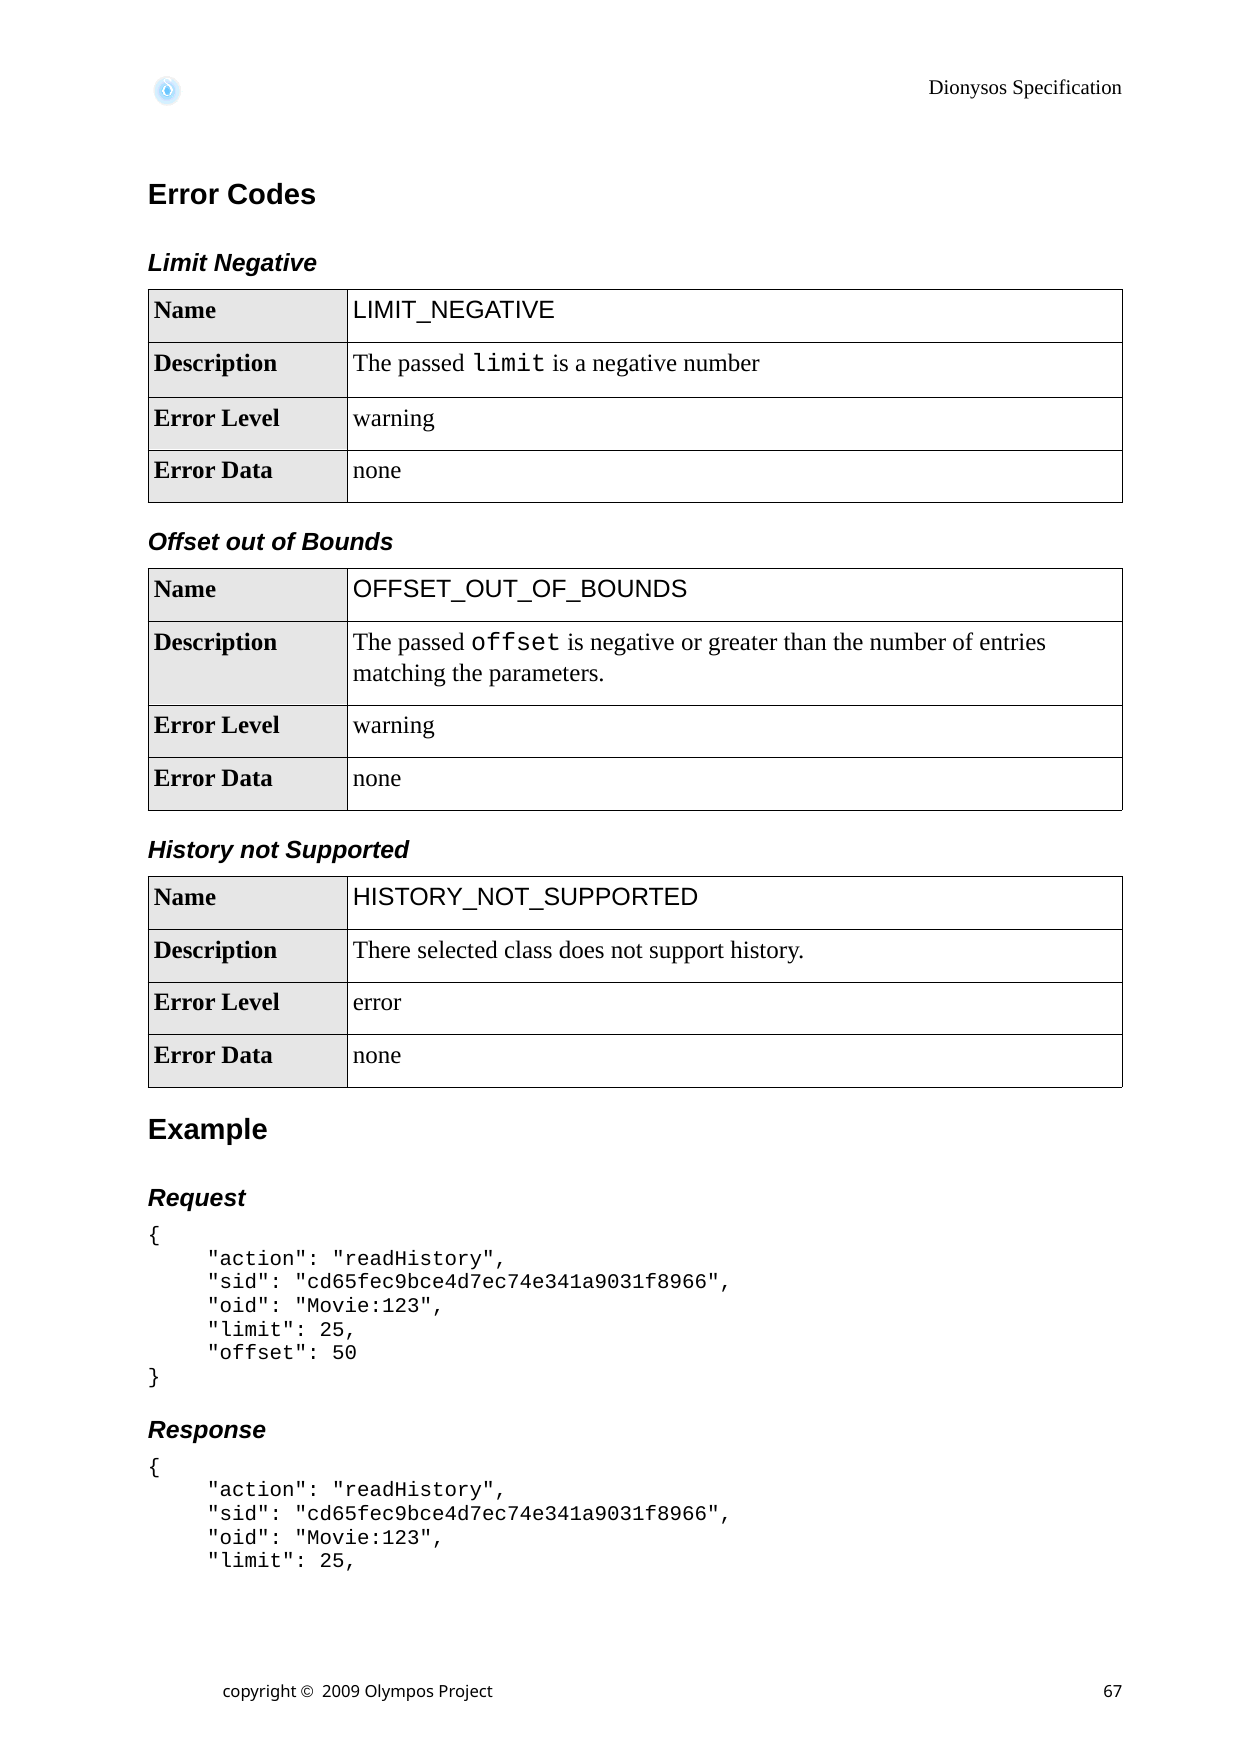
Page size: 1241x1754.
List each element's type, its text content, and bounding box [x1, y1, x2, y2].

table_cell Description [149, 622, 347, 704]
text History not Supported [148, 835, 1122, 864]
picture [152, 75, 184, 106]
table_cell Error Level [149, 983, 347, 1034]
text "limit": 25, [148, 1319, 1122, 1342]
text "oid": "Movie:123", [148, 1295, 1122, 1319]
table_header HISTORY_NOT_SUPPORTED [348, 877, 1122, 929]
table_cell none [348, 451, 1122, 502]
table_cell Description [149, 930, 347, 982]
text Limit Negative [148, 248, 1122, 277]
table_cell Error Level [149, 398, 347, 449]
text "limit": 25, [148, 1550, 1122, 1574]
table_header Name [149, 569, 347, 621]
table_cell warning [348, 398, 1122, 449]
text "sid": "cd65fec9bce4d7ec74e341a9031f8966", [148, 1503, 1122, 1527]
text "sid": "cd65fec9bce4d7ec74e341a9031f8966", [148, 1271, 1122, 1295]
text { [148, 1456, 1122, 1479]
table_cell There selected class does not support history. [348, 930, 1122, 982]
text Offset out of Bounds [148, 527, 1122, 556]
text Response [148, 1415, 1122, 1443]
table_header LIMIT_NEGATIVE [348, 290, 1122, 342]
table_cell The passed offset is negative or greater than the number of entries matching the parameters. [348, 622, 1122, 704]
text Error Codes [148, 177, 1122, 211]
table_cell Error Data [149, 451, 347, 502]
table_cell The passed limit is a negative number [348, 343, 1122, 397]
table_header Name [149, 290, 347, 342]
table_cell warning [348, 706, 1122, 757]
table_cell Description [149, 343, 347, 397]
table_header OFFSET_OUT_OF_BOUNDS [348, 569, 1122, 621]
text "action": "readHistory", [148, 1479, 1122, 1503]
text Example [148, 1112, 1122, 1146]
text { [148, 1224, 1122, 1248]
table_cell error [348, 983, 1122, 1034]
table_header Name [149, 877, 347, 929]
text "offset": 50 [148, 1342, 1122, 1366]
text } [148, 1366, 1122, 1390]
table_cell none [348, 758, 1122, 810]
text "oid": "Movie:123", [148, 1527, 1122, 1550]
text Request [148, 1183, 1122, 1212]
table_cell none [348, 1035, 1122, 1087]
table_cell Error Level [149, 706, 347, 757]
text "action": "readHistory", [148, 1248, 1122, 1271]
table_cell Error Data [149, 1035, 347, 1087]
table_cell Error Data [149, 758, 347, 810]
